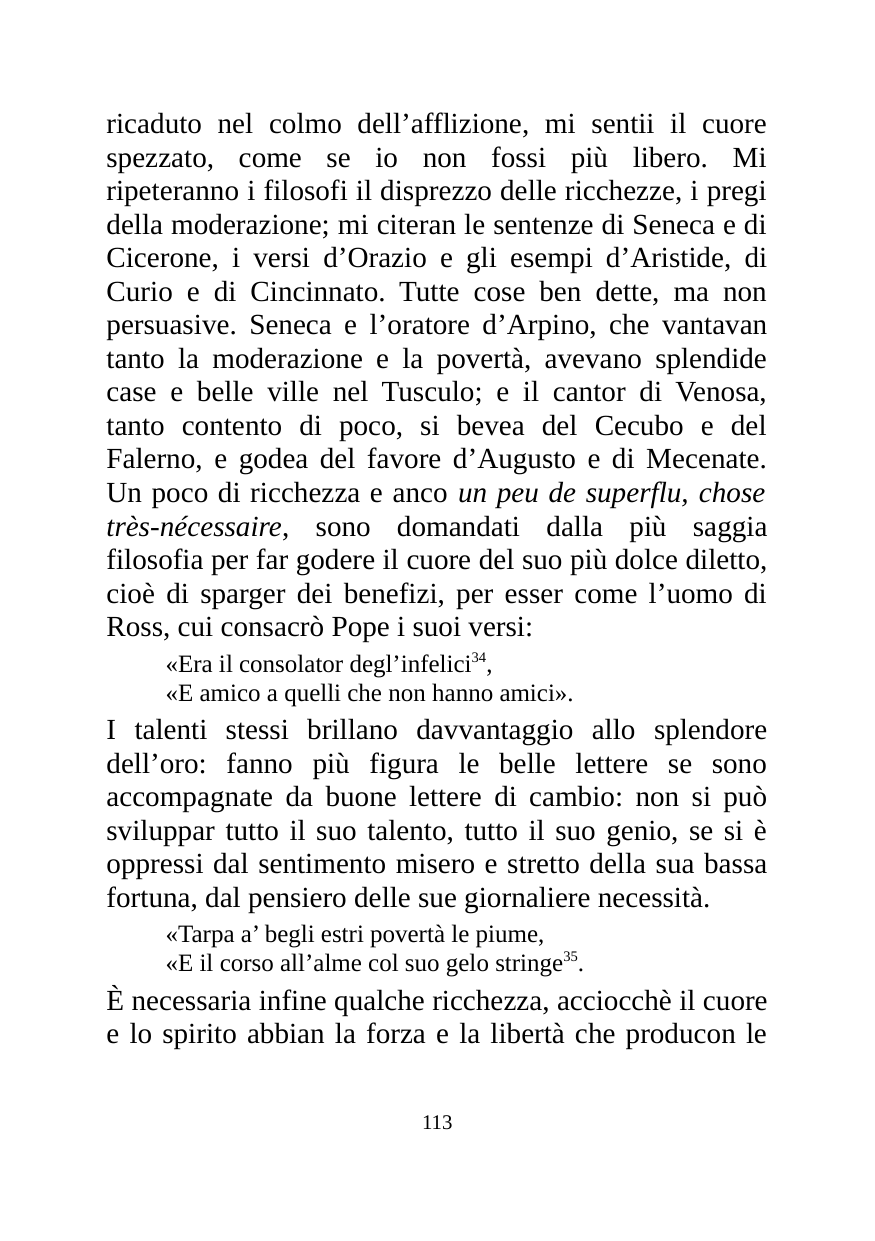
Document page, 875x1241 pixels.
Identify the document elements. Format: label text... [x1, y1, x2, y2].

text ricaduto nel colmo dell’afflizione, mi sentii il cuore spezzato, come se io non fossi più libero. Mi ripeteranno i filosofi il disprezzo delle ricchezze, i pregi della moderazione; mi citeran le sentenze di Seneca e di Cicerone, i versi d’Orazio e gli esempi d’Aristide, di Curio e di Cincinnato. Tutte cose ben dette, ma non persuasive. Seneca e l’oratore d’Arpino, che vantavan tanto la moderazione e la povertà, avevano splendide case e belle ville nel Tusculo; e il cantor di Venosa, tanto contento di poco, si bevea del Cecubo e del Falerno, e godea del favore d’Augusto e di Mecenate. Un poco di ricchezza e anco un peu de superflu, chose très-nécessaire, sono domandati dalla più saggia filosofia per far godere il cuore del suo più dolce diletto, cioè di sparger dei benefizi, per esser come l’uomo di Ross, cui consacrò Pope i suoi versi: [106, 106, 768, 643]
text I talenti stessi brillano davvantaggio allo splendore dell’oro: fanno più figura le belle lettere se sono accompagnate da buone lettere di cambio: non si può sviluppar tutto il suo talento, tutto il suo genio, se si è oppressi dal sentimento misero e stretto della sua bassa fortuna, dal pensiero delle sue giornaliere necessità. [106, 712, 768, 913]
text «Tarpa a’ begli estri povertà le piume, «E il corso all’alme col suo gelo stringe. [165, 919, 768, 977]
text È necessaria infine qualche ricchezza, acciocchè il cuore e lo spirito abbian la forza e la libertà che producon le [106, 983, 768, 1050]
text «Era il consolator degl’infelici, «E amico a quelli che non hanno amici». [165, 649, 768, 706]
